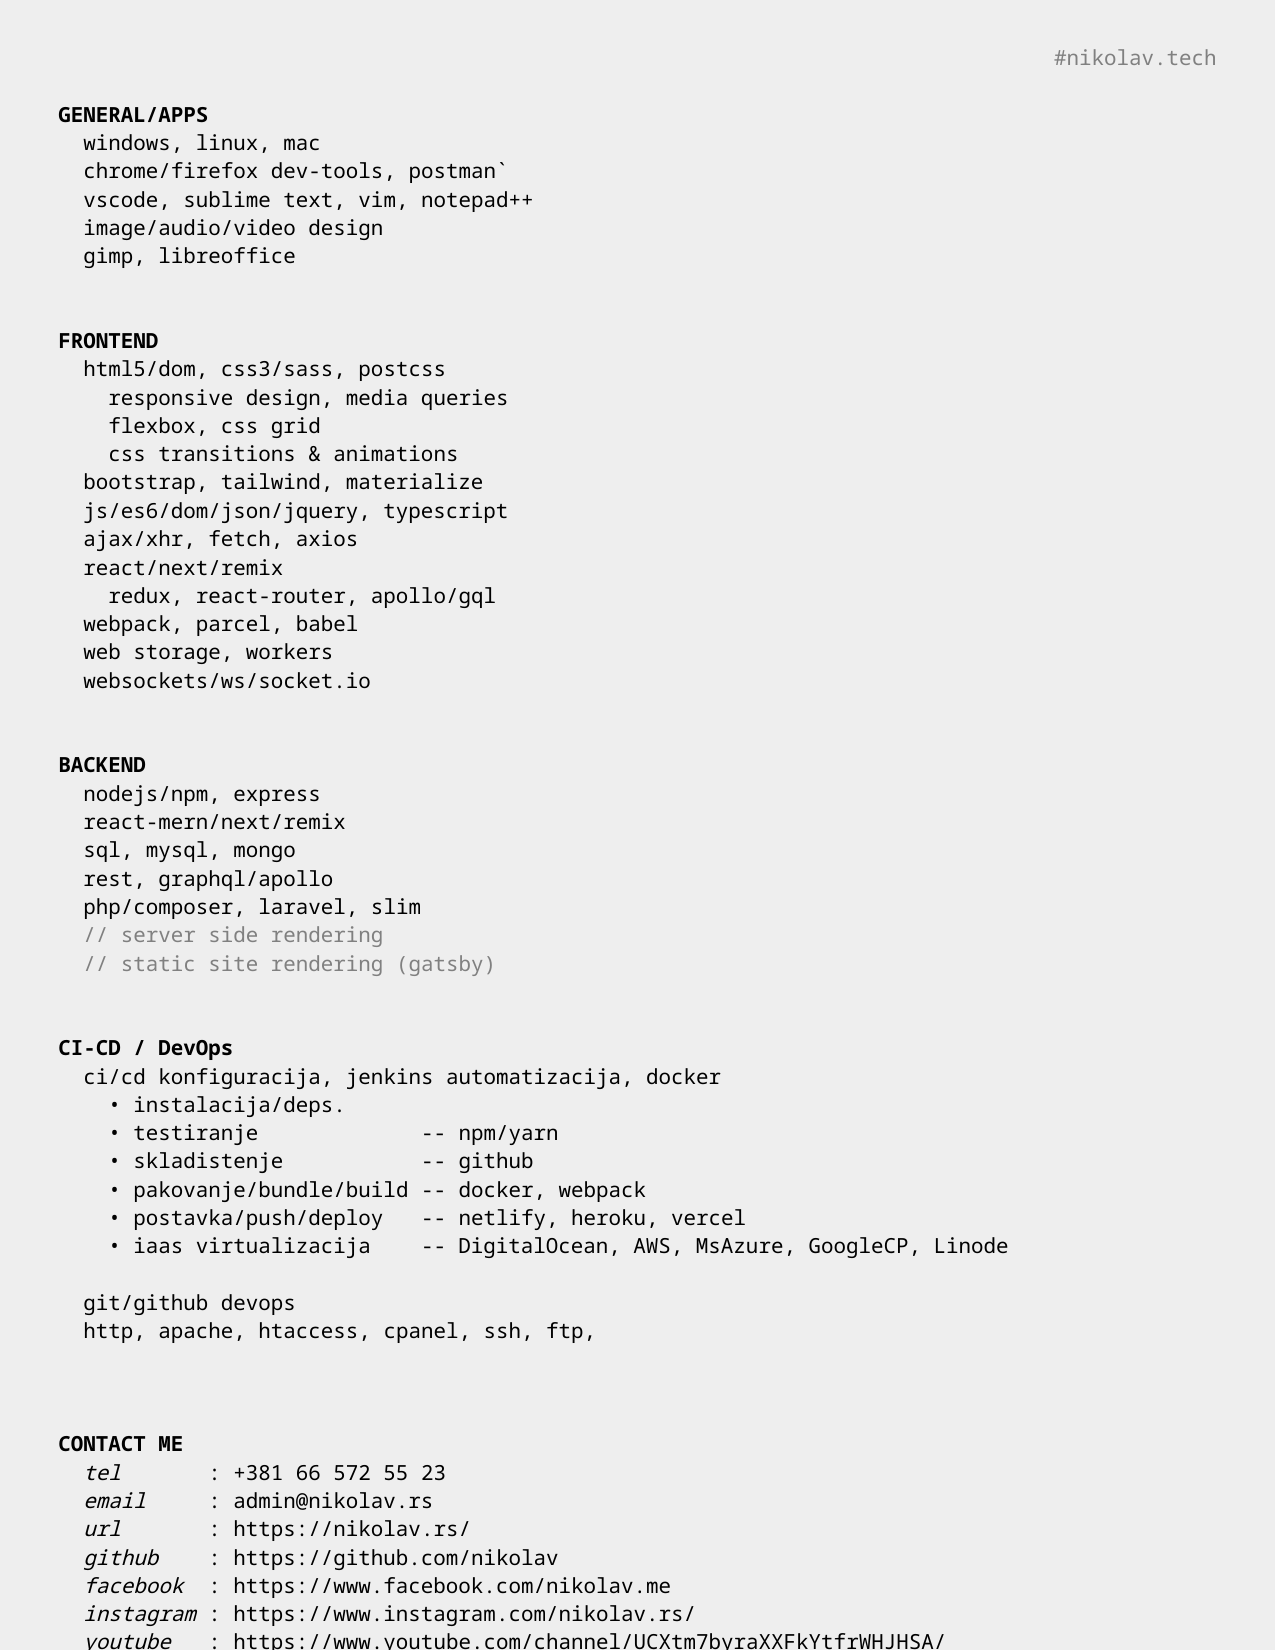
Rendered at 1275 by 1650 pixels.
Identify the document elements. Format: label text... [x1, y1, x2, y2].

text_box #nikolav.tech GENERAL/APPS windows, linux, mac chrome/firefox dev-tools, postman` vscode, sublime text, vim, notepad++ image/audio/video design gimp, libreoffice FRONTEND html5/dom, css3/sass, postcss responsive design, media queries flexbox, css grid css transitions & animations bootstrap, tailwind, materialize js/es6/dom/json/jquery, typescript ajax/xhr, fetch, axios react/next/remix redux, react-router, apollo/gql webpack, parcel, babel web storage, workers websockets/ws/socket.io BACKEND nodejs/npm, express react-mern/next/remix sql, mysql, mongo rest, graphql/apollo php/composer, laravel, slim // server side rendering // static site rendering (gatsby) CI-CD / DevOps ci/cd konfiguracija, jenkins automatizacija, docker • instalacija/deps. • testiranje -- npm/yarn • skladistenje -- github • pakovanje/bundle/build -- docker, webpack • postavka/push/deploy -- netlify, heroku, vercel • iaas virtualizacija -- DigitalOcean, AWS, MsAzure, GoogleCP, Linode git/github devops http, apache, htaccess, cpanel, ssh, ftp, CONTACT ME tel : +381 66 572 55 23 email : admin@nikolav.rs url : https://nikolav.rs/ github : https://github.com/nikolav facebook : https://www.facebook.com/nikolav.me instagram : https://www.instagram.com/nikolav.rs/ youtube : https://www.youtube.com/channel/UCXtm7byraXXFkYtfrWHJHSA/ photo : https://nikolav.rs/etc/nikolav.me.0.jpg [43, 36, 1232, 1616]
